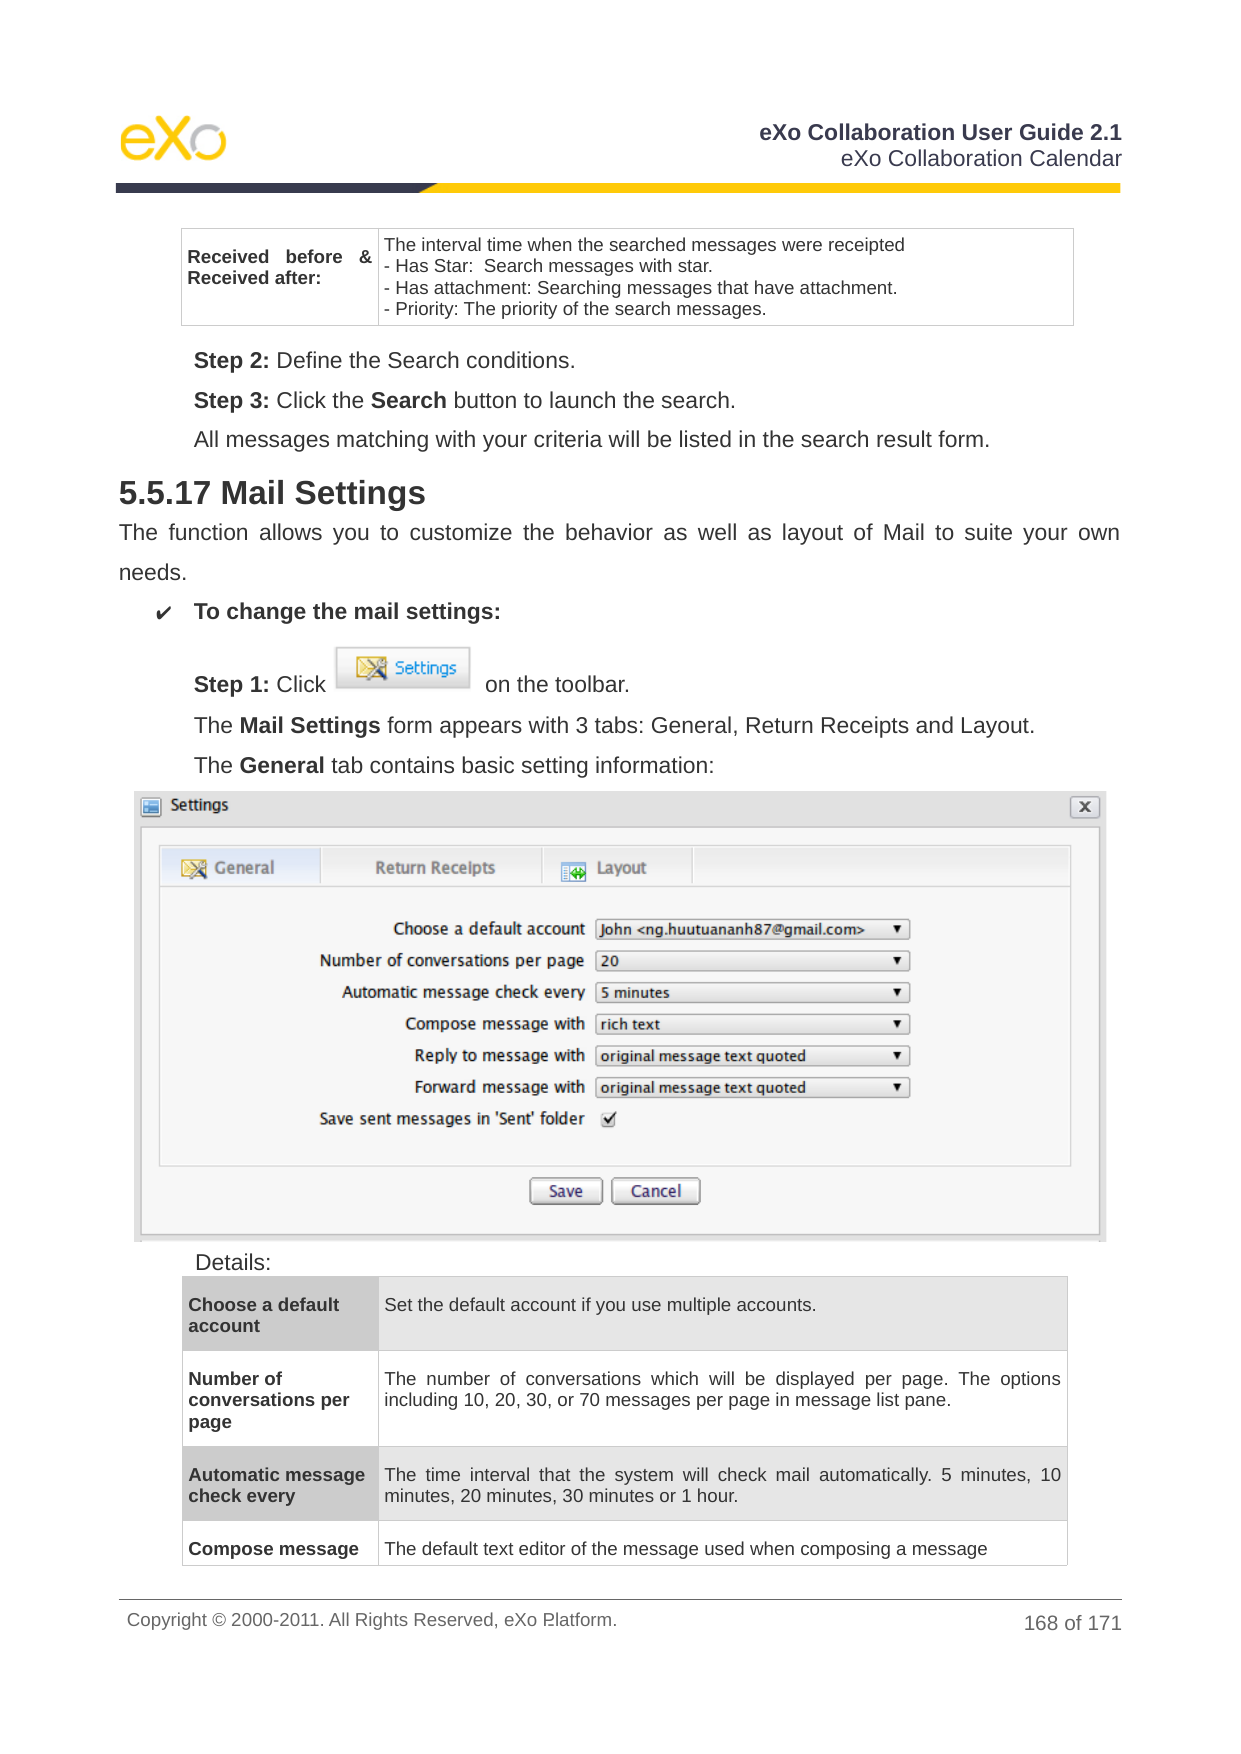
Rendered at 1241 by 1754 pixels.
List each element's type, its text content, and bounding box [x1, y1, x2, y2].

table_cell Automatic message check every [183, 1447, 378, 1520]
table_cell The interval time when the searched messages were receipted - Has Star: Search messages with star. - Has attachment: Searching messages that have attachment. - Priority: The priority of the search messages. [379, 229, 1073, 325]
text The function allows you to customize the behavior as well as layout of Mail to suite your own needs. [118, 519, 1122, 585]
picture [115, 183, 1121, 193]
table_cell The default text editor of the message used when composing a message [379, 1521, 1067, 1565]
table_cell Number of conversations per page [183, 1351, 378, 1446]
table_cell The number of conversations which will be displayed per page. The options including 10, 20, 30, or 70 messages per page in message list pane. [379, 1351, 1067, 1446]
subtitle Mail Settings [118, 473, 1122, 511]
list Step 1: Click on the toolbar. [156, 637, 1122, 699]
table_cell Compose message [183, 1521, 378, 1565]
list The Mail Settings form appears with 3 tabs: General, Return Receipts and Layout. [156, 712, 1122, 739]
list Step 3: Click the Search button to launch the search. [156, 387, 1122, 413]
list All messages matching with your criteria will be listed in the search result form. [156, 426, 1122, 452]
list Step 2: Define the Search conditions. [156, 347, 1122, 373]
picture [134, 791, 1107, 1242]
table_cell Received before & Received after: [182, 229, 378, 325]
table_header Set the default account if you use multiple accounts. [379, 1277, 1067, 1350]
list The General tab contains basic setting information: [156, 752, 1122, 778]
picture [120, 115, 227, 161]
picture [333, 645, 472, 692]
list Details: [157, 1242, 1122, 1276]
list To change the mail settings: [156, 598, 1122, 624]
table_header Choose a default account [183, 1277, 378, 1350]
table_cell The time interval that the system will check mail automatically. 5 minutes, 10 minutes, 20 minutes, 30 minutes or 1 hour. [379, 1447, 1067, 1520]
